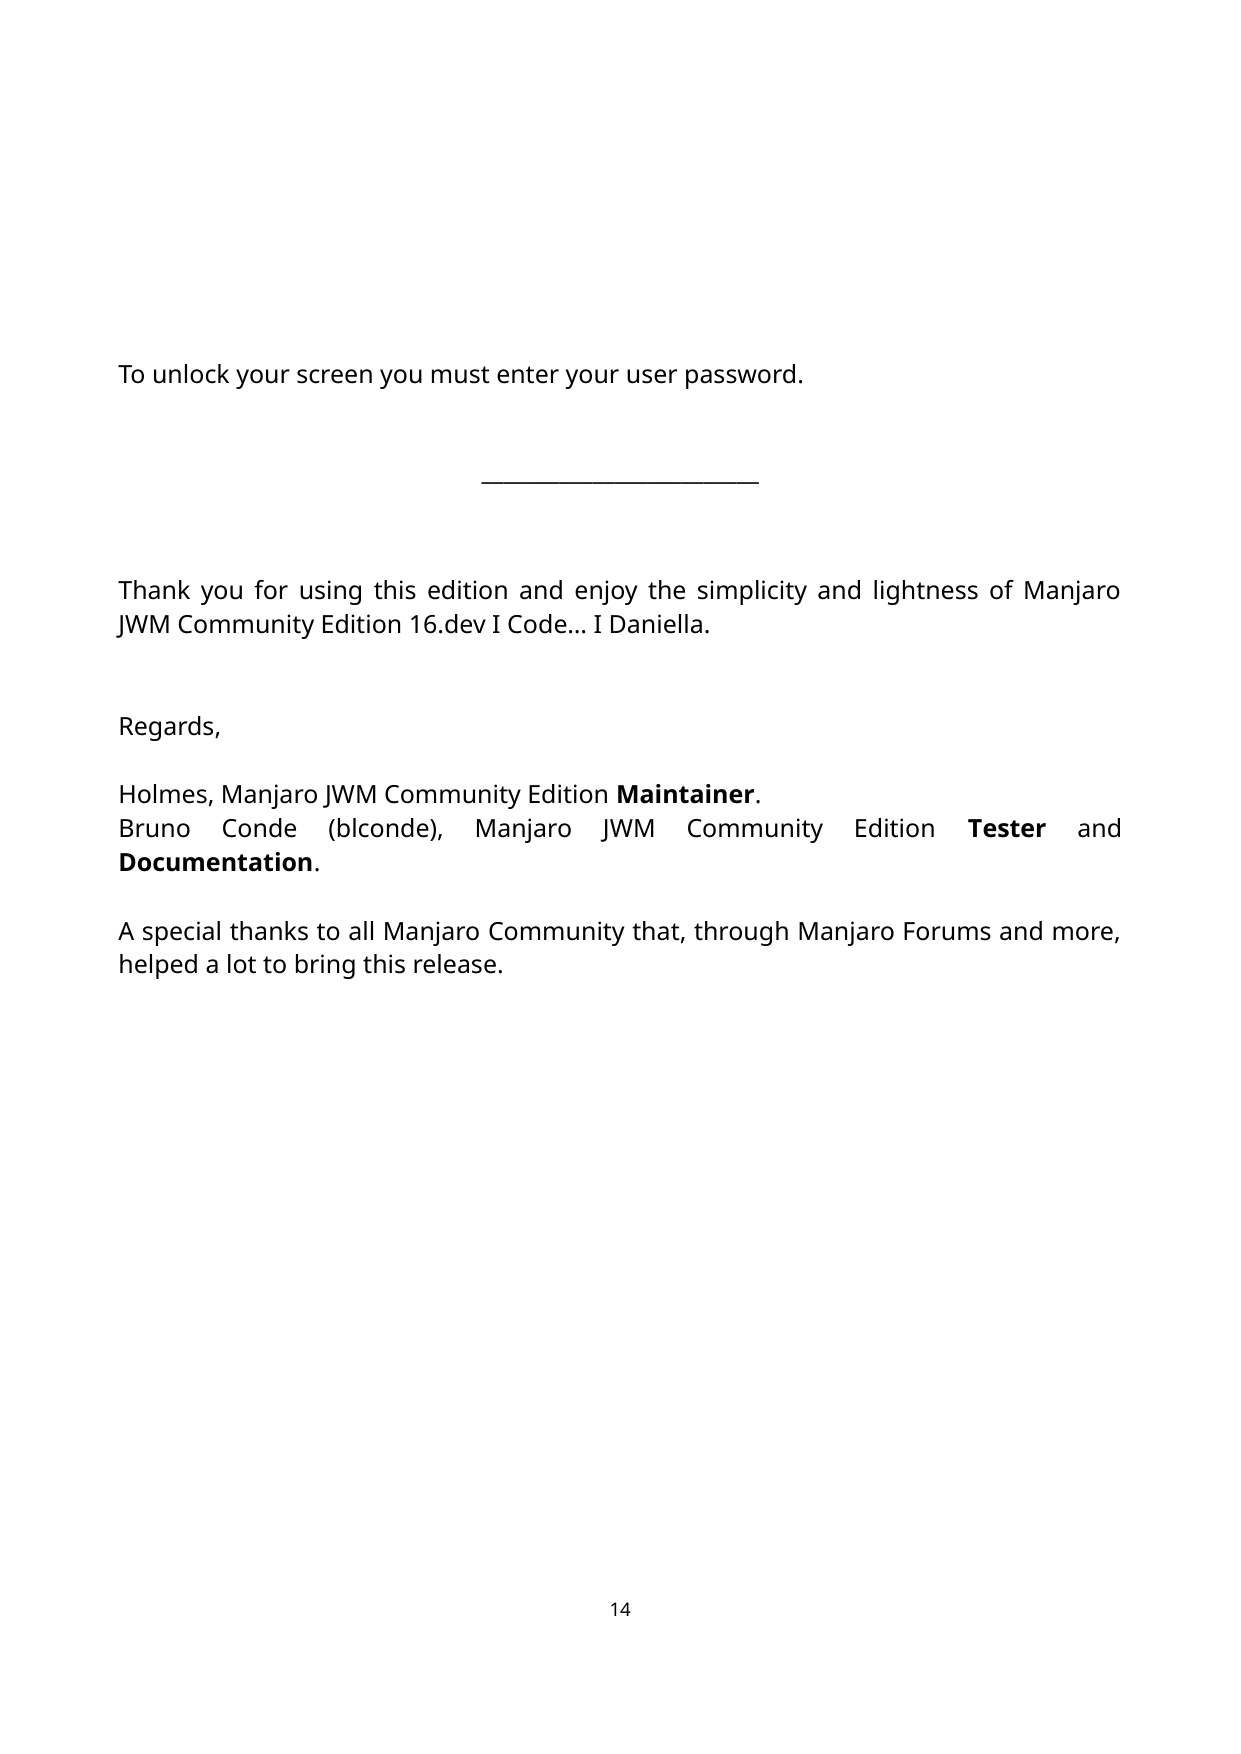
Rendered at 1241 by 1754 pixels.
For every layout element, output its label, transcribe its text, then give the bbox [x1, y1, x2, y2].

text Regards, [118, 709, 1122, 743]
text A special thanks to all Manjaro Community that, through Manjaro Forums and more, helped a lot to bring this release. [118, 913, 1122, 981]
text _________________________ [118, 453, 1122, 487]
text Holmes, Manjaro JWM Community Edition Maintainer. [118, 777, 1122, 811]
text Bruno Conde (blconde), Manjaro JWM Community Edition Tester and Documentation. [118, 811, 1122, 879]
text Thank you for using this edition and enjoy the simplicity and lightness of Manjaro JWM Community Edition 16.dev I Code… I Daniella. [118, 572, 1122, 641]
text To unlock your screen you must enter your user password. [118, 357, 1122, 391]
